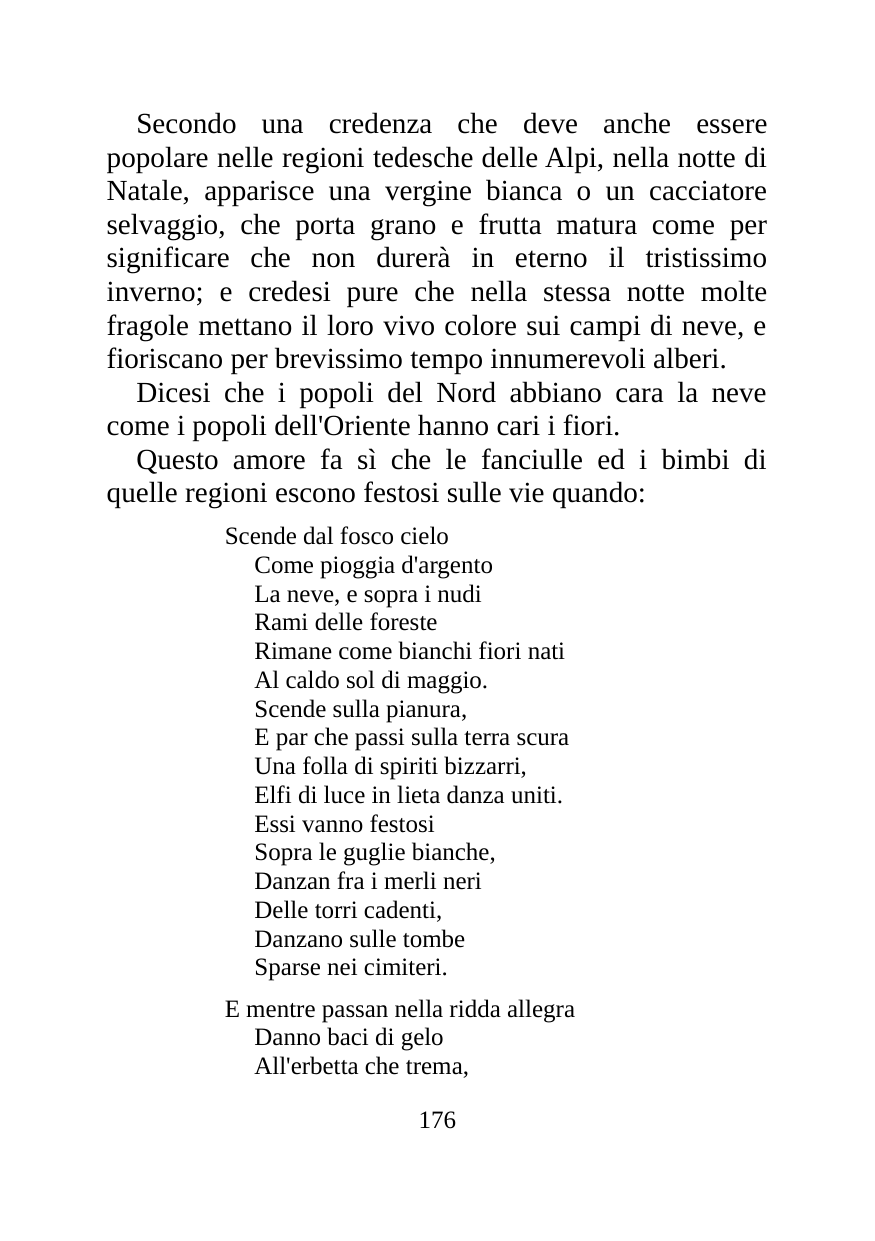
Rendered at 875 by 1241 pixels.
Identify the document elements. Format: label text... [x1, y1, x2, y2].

text Dicesi che i popoli del Nord abbiano cara la neve come i popoli dell'Oriente hanno cari i fiori. [106, 375, 768, 442]
text Secondo una credenza che deve anche essere popolare nelle regioni tedesche delle Alpi, nella notte di Natale, apparisce una vergine bianca o un cacciatore selvaggio, che porta grano e frutta matura come per significare che non durerà in eterno il tristissimo inverno; e credesi pure che nella stessa notte molte fragole mettano il loro vivo colore sui campi di neve, e fioriscano per brevissimo tempo innumerevoli alberi. [106, 106, 768, 375]
text Scende dal fosco cielo Come pioggia d'argento La neve, e sopra i nudi Rami delle foreste Rimane come bianchi fiori nati Al caldo sol di maggio. Scende sulla pianura, E par che passi sulla terra scura Una folla di spiriti bizzarri, Elfi di luce in lieta danza uniti. Essi vanno festosi Sopra le guglie bianche, Danzan fra i merli neri Delle torri cadenti, Danzano sulle tombe Sparse nei cimiteri. [224, 521, 768, 981]
text E mentre passan nella ridda allegra Danno baci di gelo All'erbetta che trema, [224, 994, 768, 1080]
text Questo amore fa sì che le fanciulle ed i bimbi di quelle regioni escono festosi sulle vie quando: [106, 442, 768, 509]
